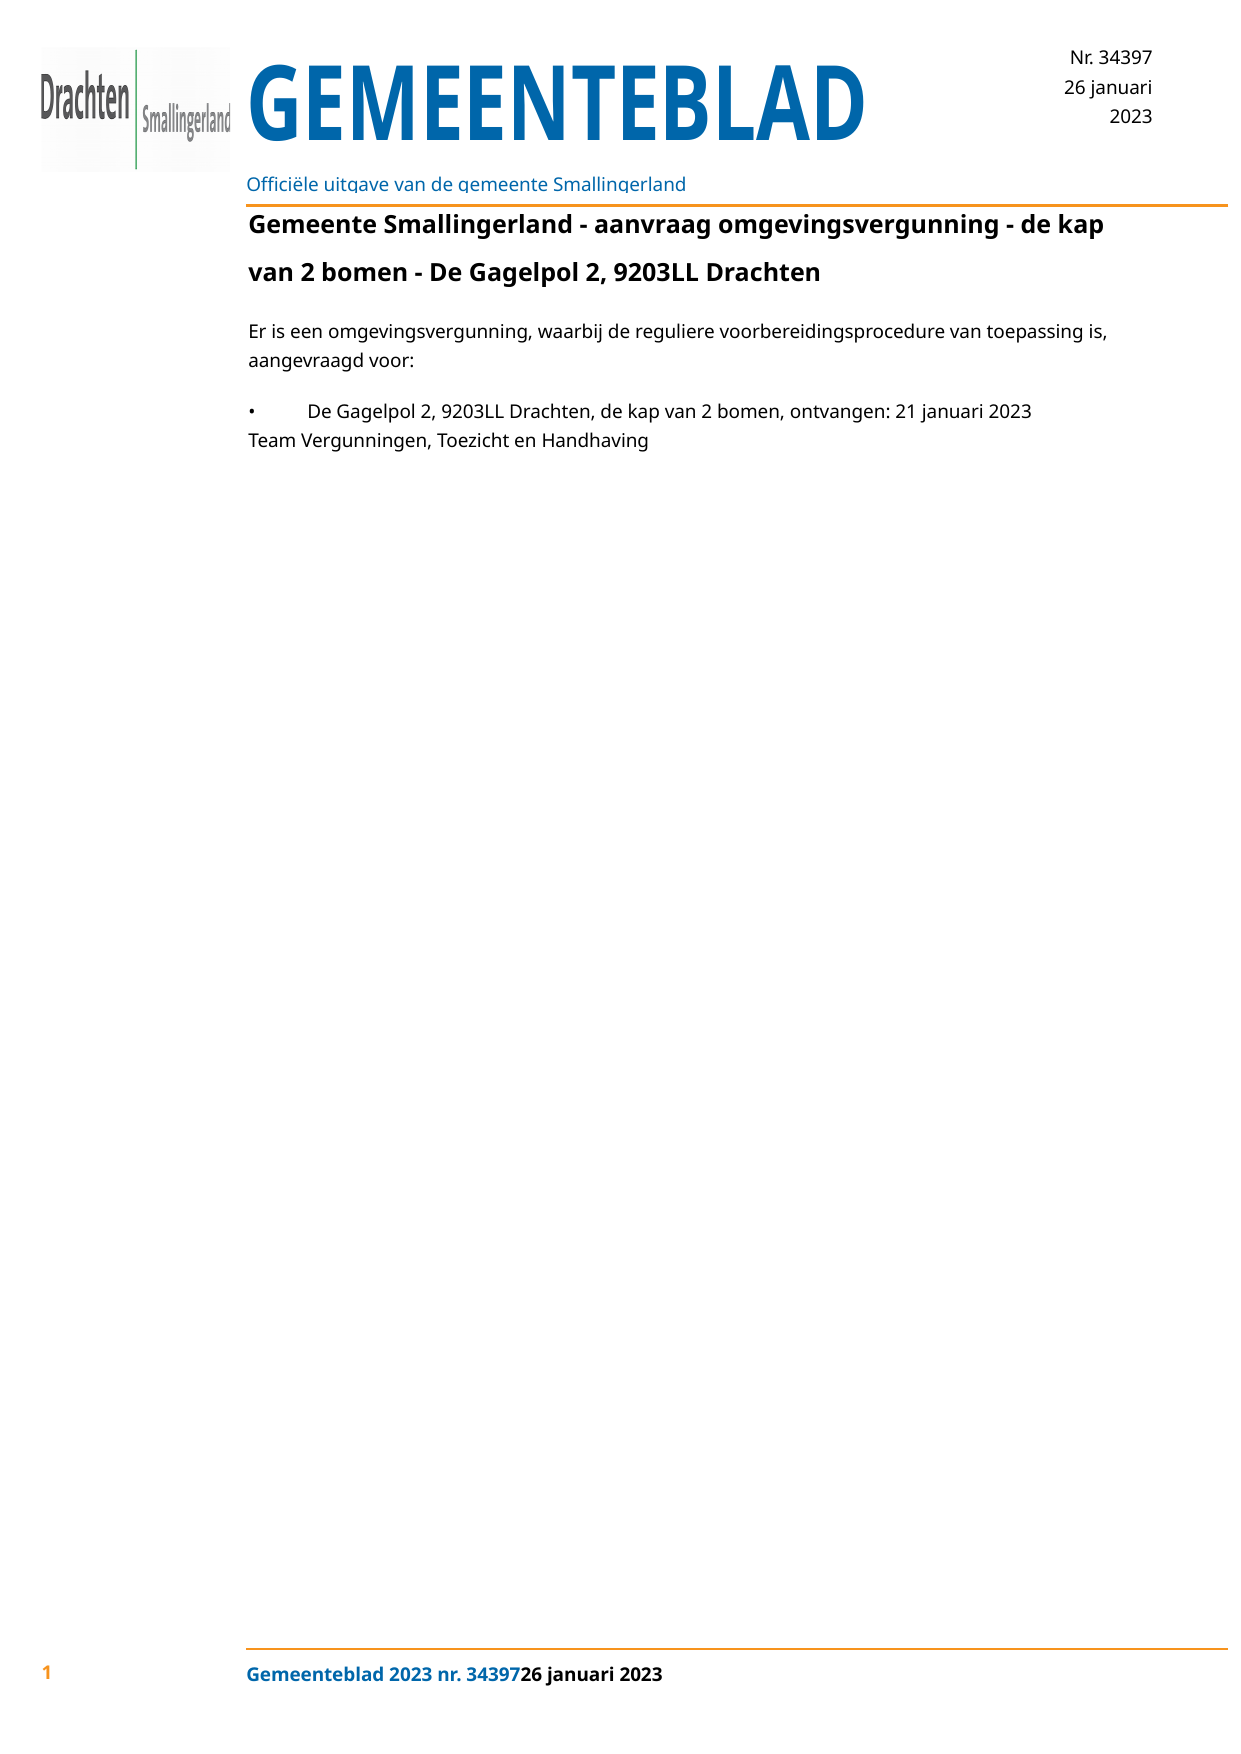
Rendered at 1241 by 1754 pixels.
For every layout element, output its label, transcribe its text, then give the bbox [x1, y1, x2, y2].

list De Gagelpol 2, 9203LL Drachten, de kap van 2 bomen, ontvangen: 21 januari 2023 [248, 398, 1152, 424]
text Er is een omgevingsvergunning, waarbij de reguliere voorbereidingsprocedure van toepassing is, aangevraagd voor: [248, 318, 1152, 373]
text Team Vergunningen, Toezicht en Handhaving [248, 427, 1152, 453]
picture [41, 47, 231, 172]
text Gemeente Smallingerland - aanvraag omgevingsvergunning - de kap van 2 bomen - De Gagelpol 2, 9203LL Drachten [248, 207, 1152, 288]
